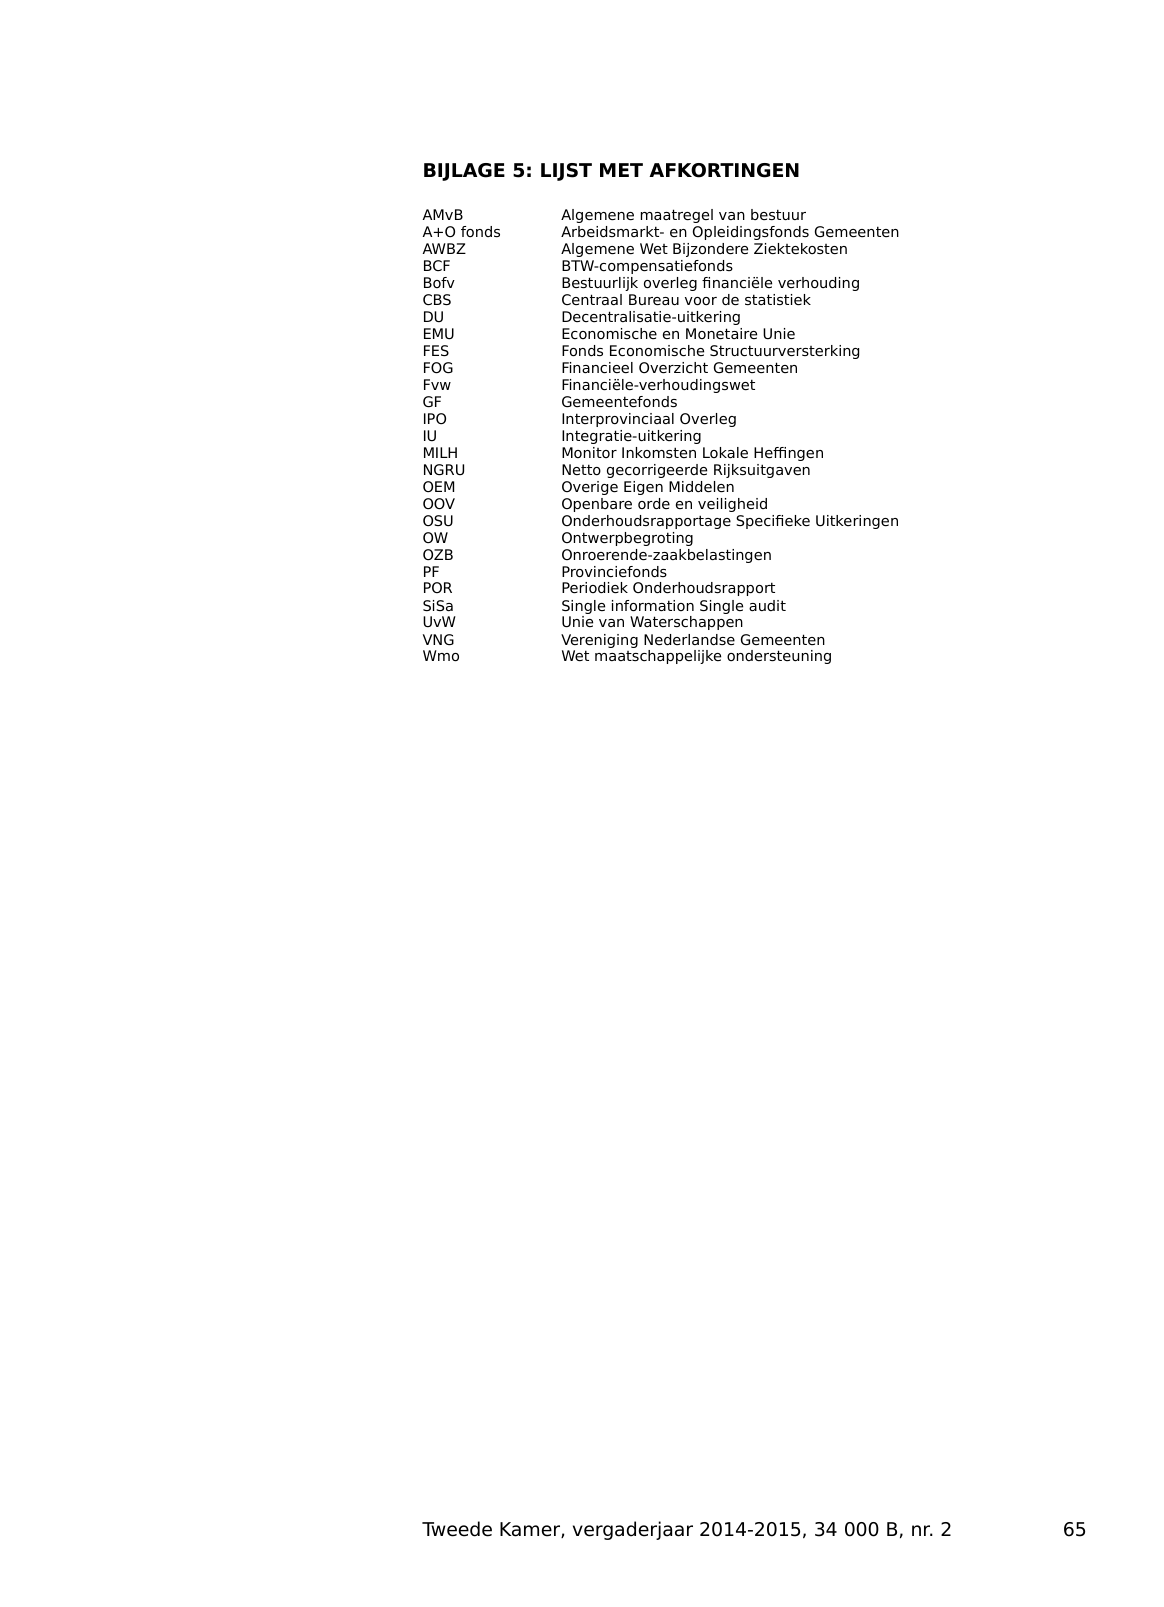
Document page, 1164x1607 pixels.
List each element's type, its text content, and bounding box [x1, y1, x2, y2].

table_cell GF [422, 394, 555, 411]
table_cell Monitor Inkomsten Lokale Heffingen [555, 445, 1087, 462]
table_cell VNG [422, 631, 555, 648]
table_cell Algemene Wet Bijzondere Ziektekosten [555, 241, 1087, 258]
table_cell UvW [422, 614, 555, 631]
table_cell Fvw [422, 377, 555, 394]
table_cell BCF [422, 258, 555, 275]
table_cell FOG [422, 360, 555, 377]
table_cell A+O fonds [422, 224, 555, 241]
table_cell SiSa [422, 598, 555, 614]
table_cell Provinciefonds [555, 564, 1087, 580]
table_cell Financiële-verhoudingswet [555, 377, 1087, 394]
table_cell Openbare orde en veiligheid [555, 496, 1087, 512]
table_cell PF [422, 564, 555, 580]
table_cell Onderhoudsrapportage Specifieke Uitkeringen [555, 513, 1087, 529]
table_cell Financieel Overzicht Gemeenten [555, 360, 1087, 377]
table_cell Vereniging Nederlandse Gemeenten [555, 631, 1087, 648]
table_cell Periodiek Onderhoudsrapport [555, 580, 1087, 597]
table_cell OSU [422, 513, 555, 529]
table_cell Gemeentefonds [555, 394, 1087, 411]
table_cell NGRU [422, 462, 555, 478]
table_cell Wmo [422, 648, 555, 665]
table_cell POR [422, 580, 555, 597]
table_cell Integratie-uitkering [555, 428, 1087, 444]
table_cell Ontwerpbegroting [555, 530, 1087, 546]
table_cell AWBZ [422, 241, 555, 258]
table_cell Bofv [422, 275, 555, 292]
table_cell IPO [422, 411, 555, 428]
table_cell Arbeidsmarkt- en Opleidingsfonds Gemeenten [555, 224, 1087, 241]
table_cell Fonds Economische Structuurversterking [555, 343, 1087, 360]
table_cell OOV [422, 496, 555, 512]
table_header AMvB [422, 207, 555, 224]
table_cell DU [422, 309, 555, 326]
table_cell Decentralisatie-uitkering [555, 309, 1087, 326]
table_cell MILH [422, 445, 555, 462]
table_cell Bestuurlijk overleg financiële verhouding [555, 275, 1087, 292]
table_cell Onroerende-zaakbelastingen [555, 546, 1087, 563]
table_header Algemene maatregel van bestuur [555, 207, 1087, 224]
table_cell BTW-compensatiefonds [555, 258, 1087, 275]
table_cell IU [422, 428, 555, 444]
table_cell Unie van Waterschappen [555, 614, 1087, 631]
table_cell OW [422, 530, 555, 546]
table_cell OZB [422, 546, 555, 563]
table_cell Interprovinciaal Overleg [555, 411, 1087, 428]
table_cell Netto gecorrigeerde Rijksuitgaven [555, 462, 1087, 478]
table_cell OEM [422, 479, 555, 496]
table_cell Economische en Monetaire Unie [555, 326, 1087, 343]
table_cell Centraal Bureau voor de statistiek [555, 292, 1087, 309]
subtitle BIJLAGE 5: LIJST MET AFKORTINGEN [422, 160, 1087, 182]
table_cell Wet maatschappelijke ondersteuning [555, 648, 1087, 665]
table_cell Overige Eigen Middelen [555, 479, 1087, 496]
table_cell CBS [422, 292, 555, 309]
table_cell FES [422, 343, 555, 360]
table_cell EMU [422, 326, 555, 343]
table_cell Single information Single audit [555, 598, 1087, 614]
